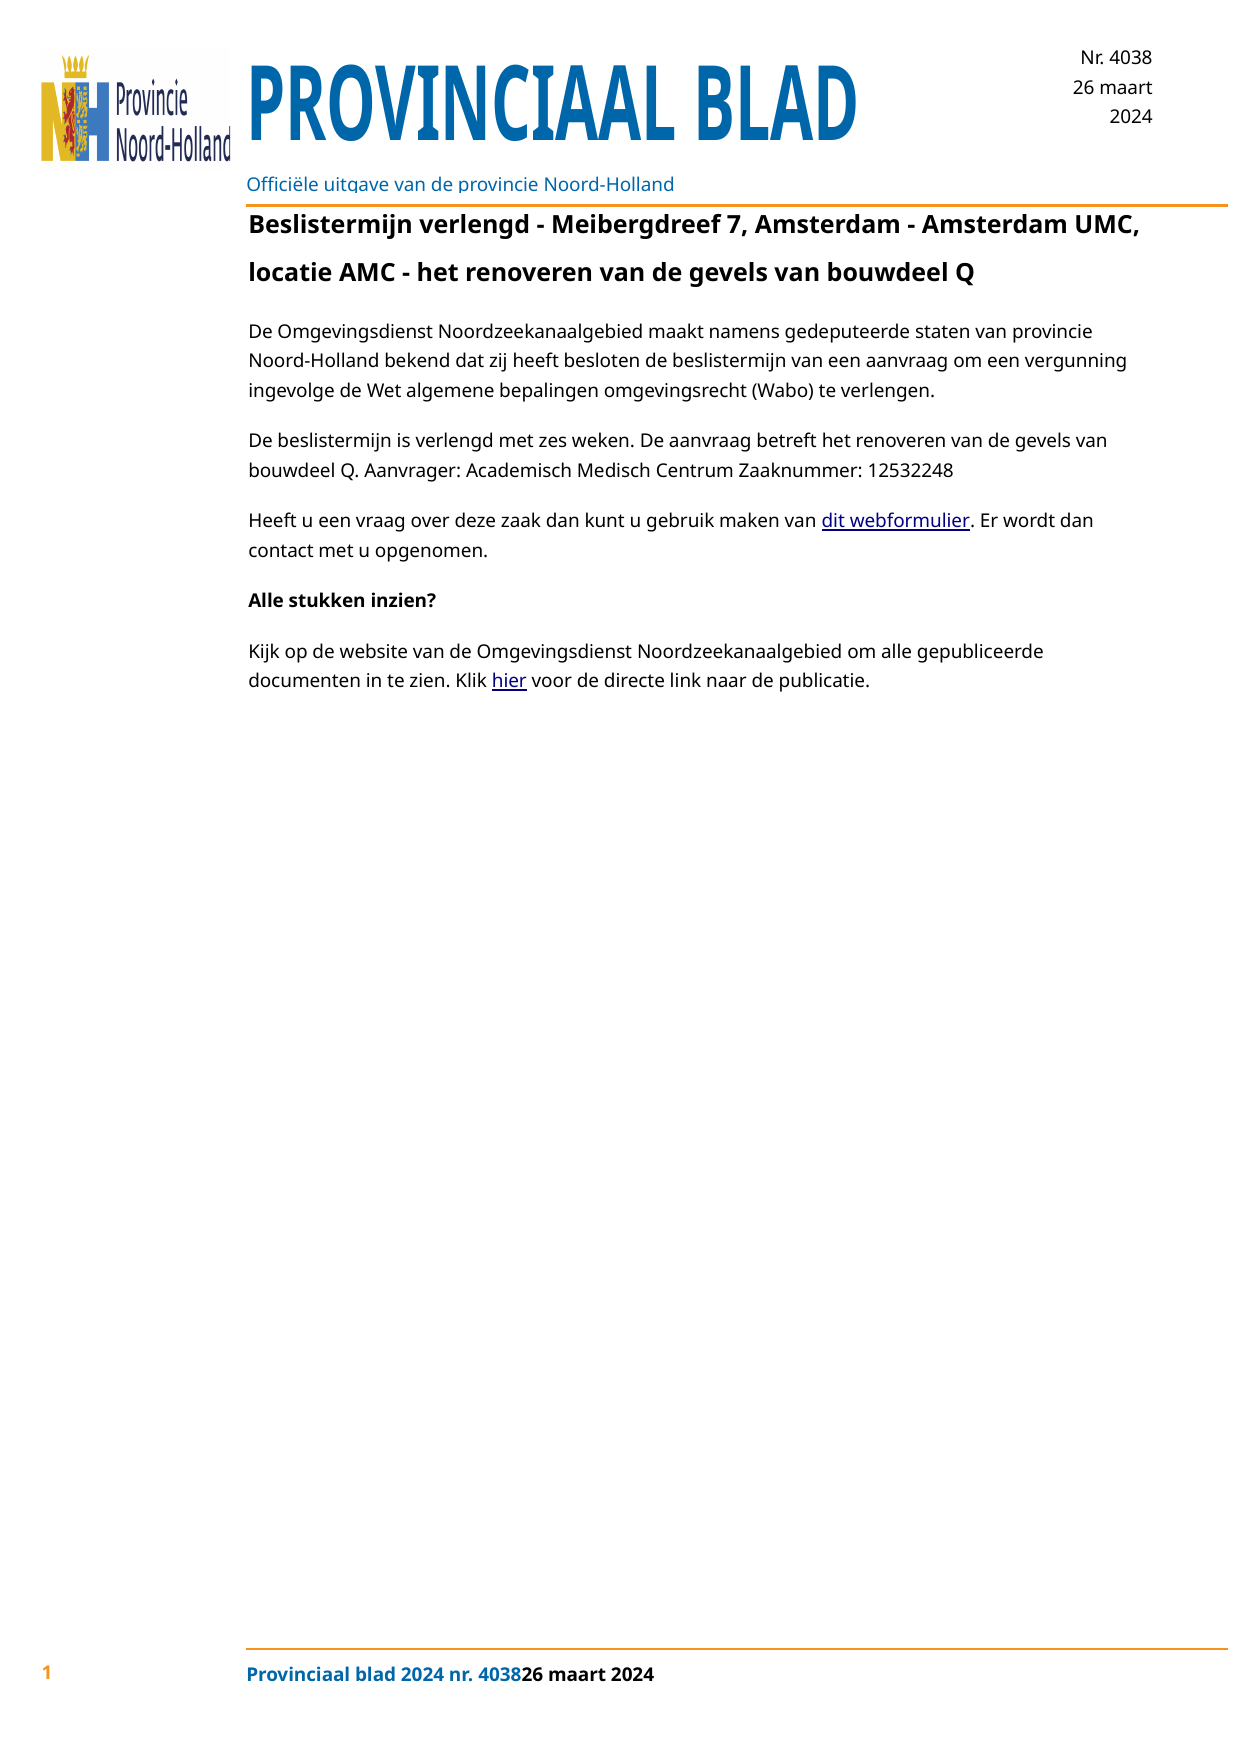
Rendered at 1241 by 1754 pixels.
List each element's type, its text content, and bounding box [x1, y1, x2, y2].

text De beslistermijn is verlengd met zes weken. De aanvraag betreft het renoveren van de gevels van bouwdeel Q. Aanvrager: Academisch Medisch Centrum Zaaknummer: 12532248 [248, 427, 1152, 483]
picture [41, 47, 231, 172]
text Alle stukken inzien? [248, 587, 1152, 613]
text Beslistermijn verlengd - Meibergdreef 7, Amsterdam - Amsterdam UMC, locatie AMC - het renoveren van de gevels van bouwdeel Q [248, 207, 1152, 288]
text De Omgevingsdienst Noordzeekanaalgebied maakt namens gedeputeerde staten van provincie Noord-Holland bekend dat zij heeft besloten de beslistermijn van een aanvraag om een vergunning ingevolge de Wet algemene bepalingen omgevingsrecht (Wabo) te verlengen. [248, 318, 1152, 403]
text Kijk op de website van de Omgevingsdienst Noordzeekanaalgebied om alle gepubliceerde documenten in te zien. Klik hier voor de directe link naar de publicatie. [248, 638, 1152, 693]
text Heeft u een vraag over deze zaak dan kunt u gebruik maken van dit webformulier. Er wordt dan contact met u opgenomen. [248, 507, 1152, 563]
